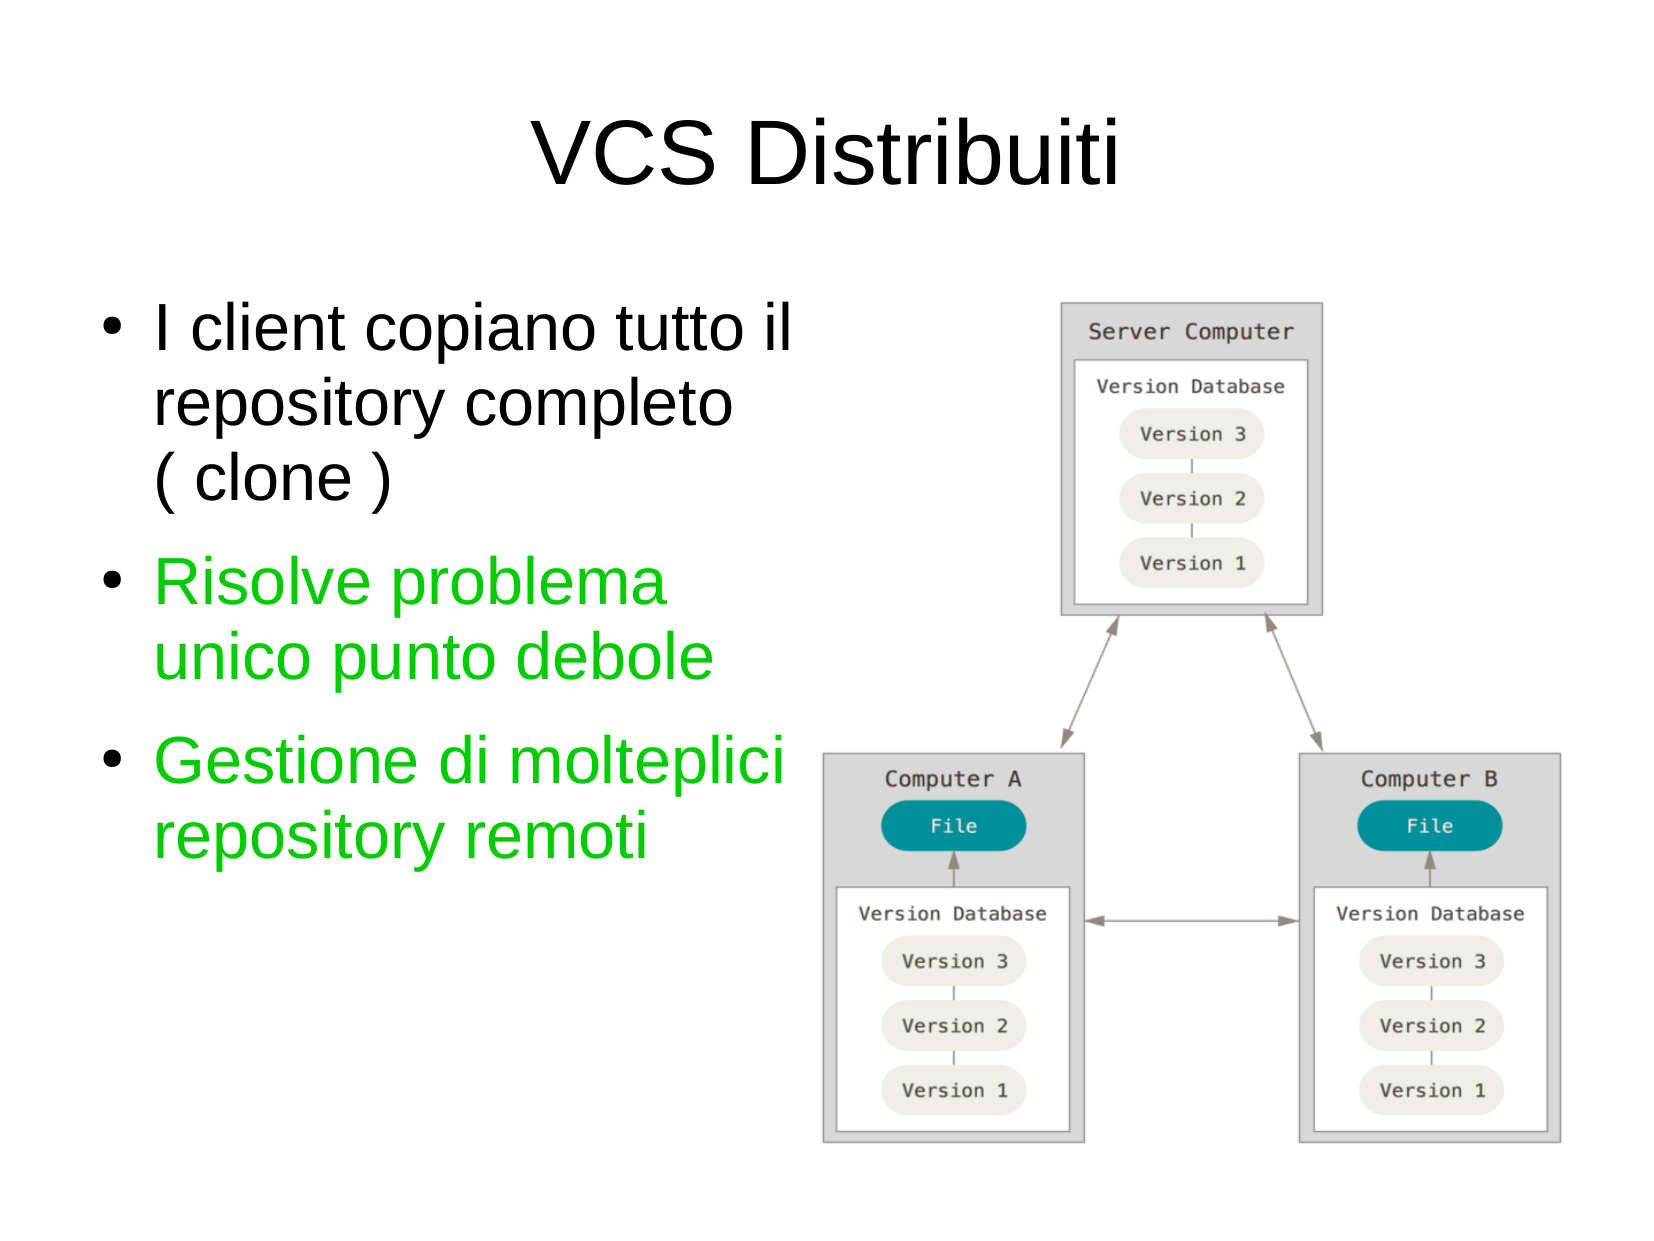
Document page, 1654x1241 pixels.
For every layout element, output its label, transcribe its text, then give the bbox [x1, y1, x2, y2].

picture [808, 290, 1576, 1157]
list I client copiano tutto il repository completo ( clone ) Risolve problema unico punto debole Gestione di molteplici repository remoti [82, 290, 808, 1010]
title VCS Distribuiti [82, 49, 1571, 257]
